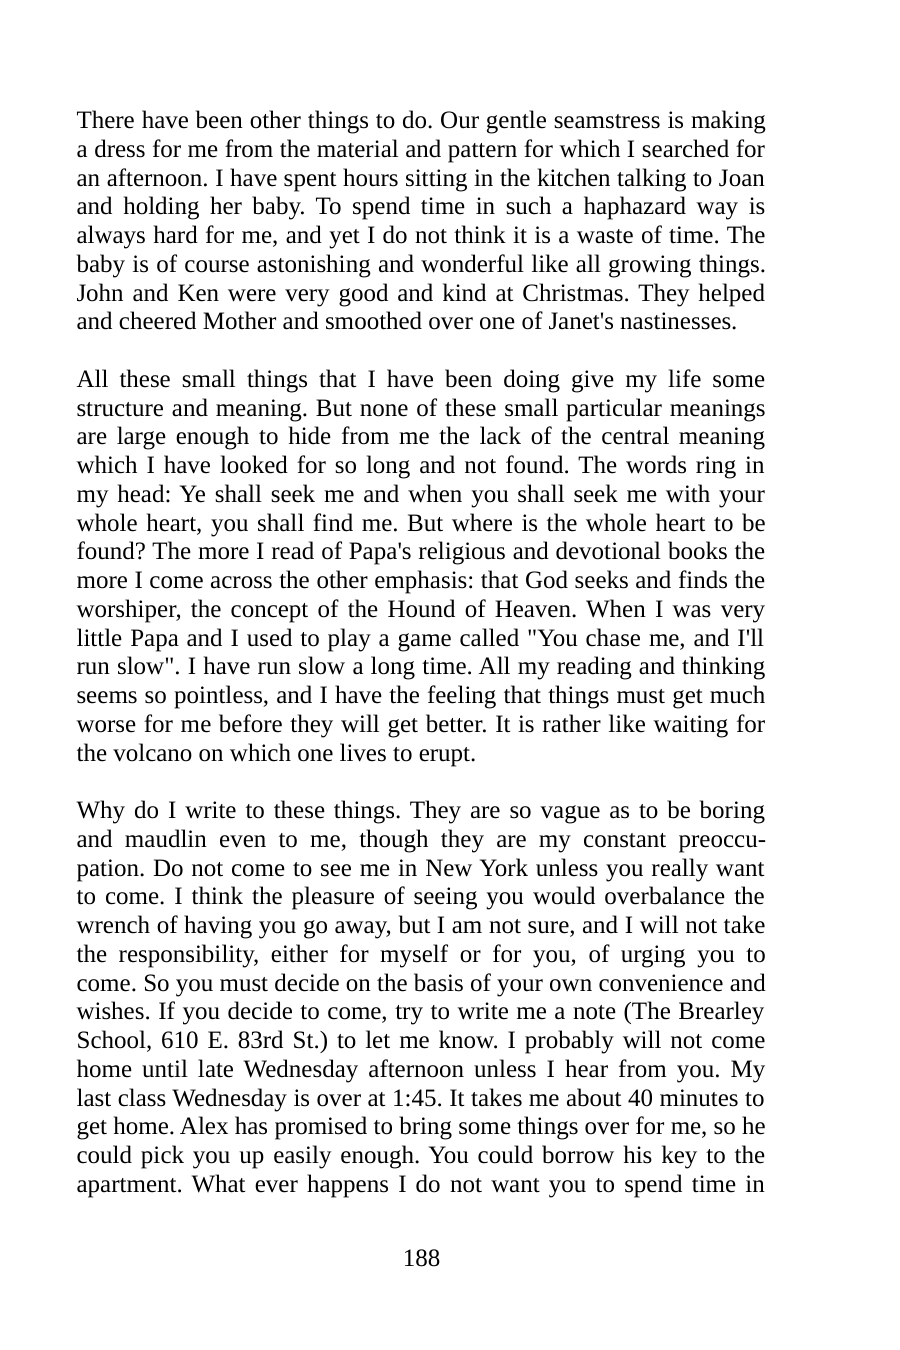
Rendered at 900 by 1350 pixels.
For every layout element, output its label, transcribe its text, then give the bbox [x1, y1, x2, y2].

text There have been other things to do. Our gentle seamstress is making a dress for me from the material and pattern for which I searched for an afternoon. I have spent hours sitting in the kitchen talking to Joan and holding her baby. To spend time in such a haphazard way is always hard for me, and yet I do not think it is a waste of time. The baby is of course astonishing and wonderful like all growing things. John and Ken were very good and kind at Christmas. They helped and cheered Mother and smoothed over one of Janet's nastinesses. [76, 105, 766, 335]
text Why do I write to these things. They are so vague as to be boring and maudlin even to me, though they are my constant preoccu-pation. Do not come to see me in New York unless you really want to come. I think the pleasure of seeing you would overbalance the wrench of having you go away, but I am not sure, and I will not take the responsibility, either for myself or for you, of urging you to come. So you must decide on the basis of your own convenience and wishes. If you decide to come, try to write me a note (The Brearley School, 610 E. 83rd St.) to let me know. I probably will not come home until late Wednesday afternoon unless I hear from you. My last class Wednesday is over at 1:45. It takes me about 40 minutes to get home. Alex has promised to bring some things over for me, so he could pick you up easily enough. You could borrow his key to the apartment. What ever happens I do not want you to spend time in [76, 795, 766, 1198]
text All these small things that I have been doing give my life some structure and meaning. But none of these small particular meanings are large enough to hide from me the lack of the central meaning which I have looked for so long and not found. The words ring in my head: Ye shall seek me and when you shall seek me with your whole heart, you shall find me. But where is the whole heart to be found? The more I read of Papa's religious and devotional books the more I come across the other emphasis: that God seeks and finds the worshiper, the concept of the Hound of Heaven. When I was very little Papa and I used to play a game called "You chase me, and I'll run slow". I have run slow a long time. All my reading and thinking seems so pointless, and I have the feeling that things must get much worse for me before they will get better. It is rather like waiting for the volcano on which one lives to erupt. [76, 364, 766, 766]
